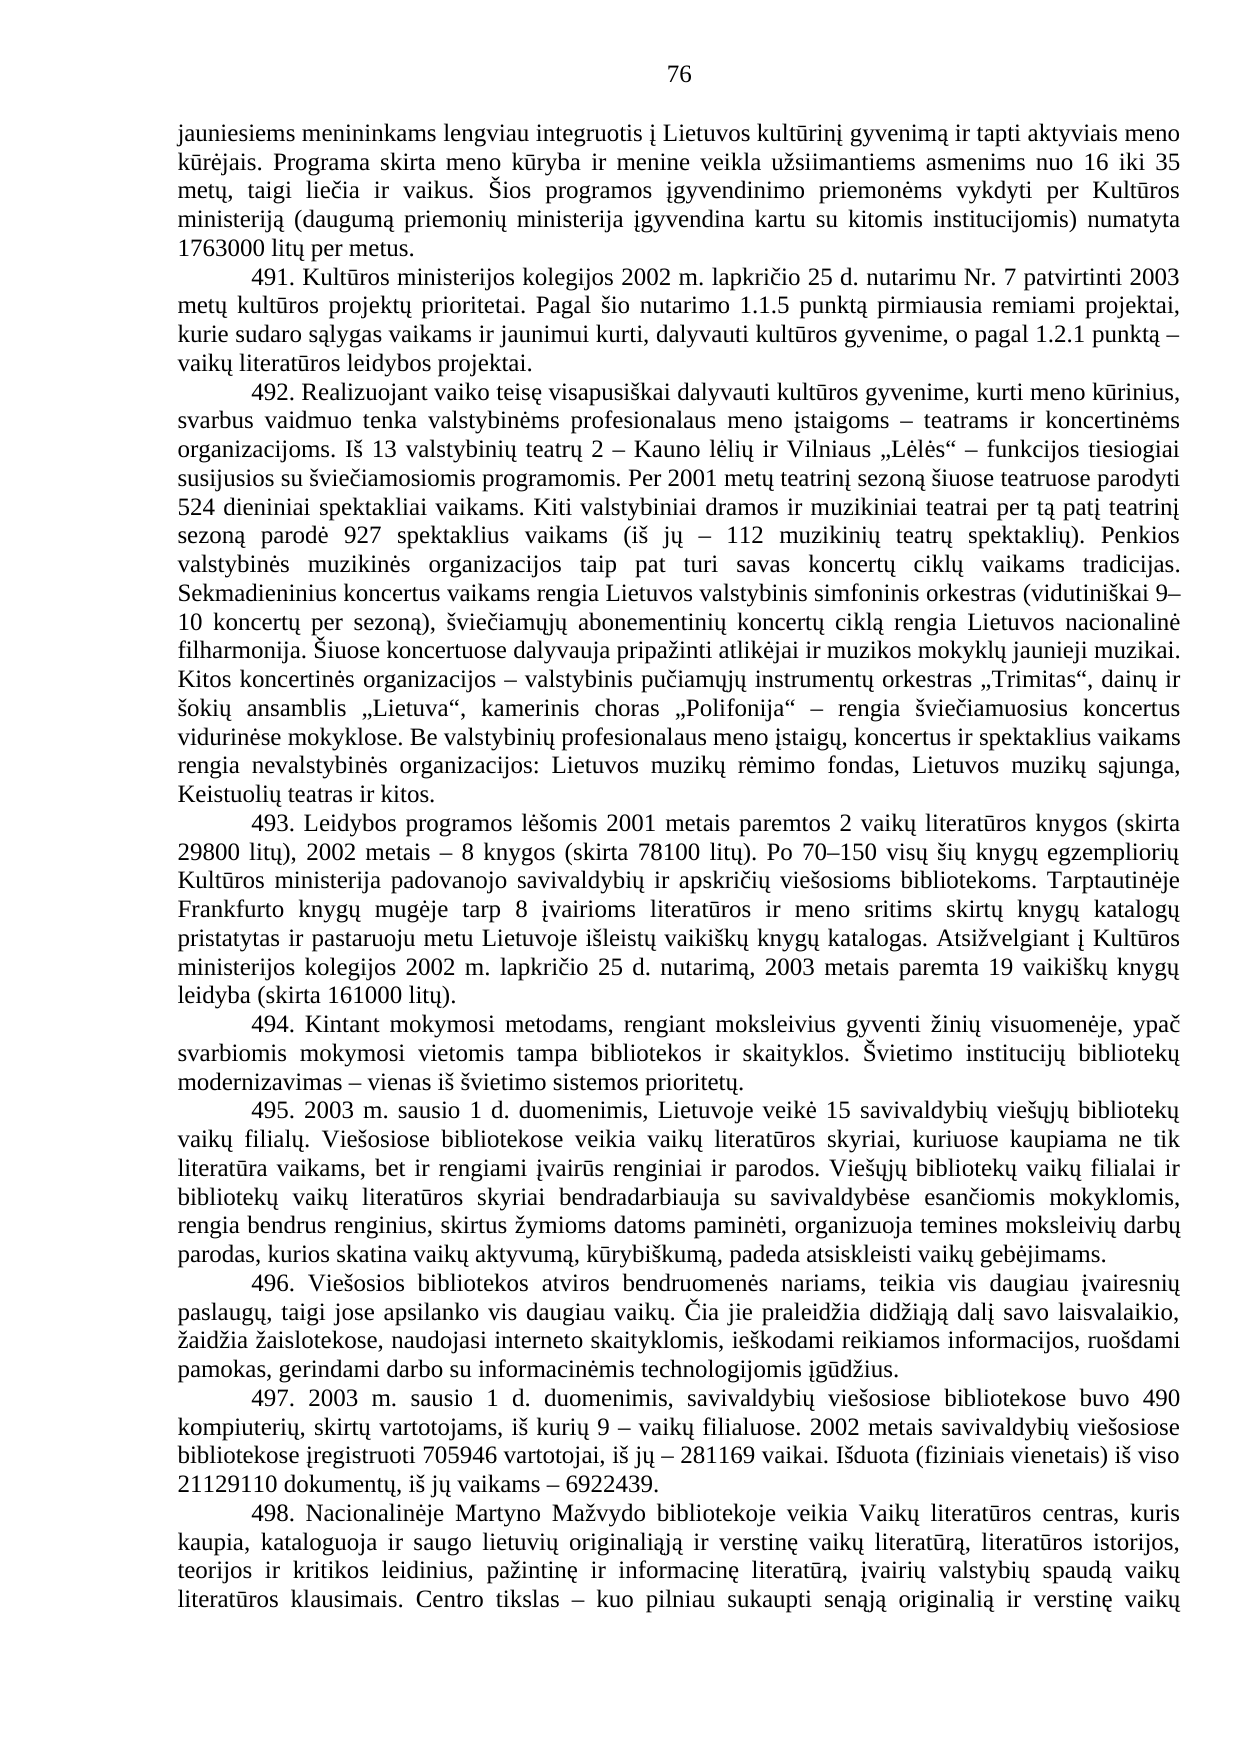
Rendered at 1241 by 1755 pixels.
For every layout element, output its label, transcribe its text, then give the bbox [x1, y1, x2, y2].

text 496. Viešosios bibliotekos atviros bendruomenės nariams, teikia vis daugiau įvairesnių paslaugų, taigi jose apsilanko vis daugiau vaikų. Čia jie praleidžia didžiąją dalį savo laisvalaikio, žaidžia žaislotekose, naudojasi interneto skaityklomis, ieškodami reikiamos informacijos, ruošdami pamokas, gerindami darbo su informacinėmis technologijomis įgūdžius. [177, 1268, 1181, 1383]
text 494. Kintant mokymosi metodams, rengiant moksleivius gyventi žinių visuomenėje, ypač svarbiomis mokymosi vietomis tampa bibliotekos ir skaityklos. Švietimo institucijų bibliotekų modernizavimas – vienas iš švietimo sistemos prioritetų. [177, 1009, 1181, 1096]
text 493. Leidybos programos lėšomis 2001 metais paremtos 2 vaikų literatūros knygos (skirta 29800 litų), 2002 metais – 8 knygos (skirta 78100 litų). Po 70–150 visų šių knygų egzempliorių Kultūros ministerija padovanojo savivaldybių ir apskričių viešosioms bibliotekoms. Tarptautinėje Frankfurto knygų mugėje tarp 8 įvairioms literatūros ir meno sritims skirtų knygų katalogų pristatytas ir pastaruoju metu Lietuvoje išleistų vaikiškų knygų katalogas. Atsižvelgiant į Kultūros ministerijos kolegijos 2002 m. lapkričio 25 d. nutarimą, 2003 metais paremta 19 vaikiškų knygų leidyba (skirta 161000 litų). [177, 808, 1181, 1009]
text jauniesiems menininkams lengviau integruotis į Lietuvos kultūrinį gyvenimą ir tapti aktyviais meno kūrėjais. Programa skirta meno kūryba ir menine veikla užsiimantiems asmenims nuo 16 iki 35 metų, taigi liečia ir vaikus. Šios programos įgyvendinimo priemonėms vykdyti per Kultūros ministeriją (daugumą priemonių ministerija įgyvendina kartu su kitomis institucijomis) numatyta 1763000 litų per metus. [177, 118, 1181, 262]
text 491. Kultūros ministerijos kolegijos 2002 m. lapkričio 25 d. nutarimu Nr. 7 patvirtinti 2003 metų kultūros projektų prioritetai. Pagal šio nutarimo 1.1.5 punktą pirmiausia remiami projektai, kurie sudaro sąlygas vaikams ir jaunimui kurti, dalyvauti kultūros gyvenime, o pagal 1.2.1 punktą – vaikų literatūros leidybos projektai. [177, 262, 1181, 377]
text 497. 2003 m. sausio 1 d. duomenimis, savivaldybių viešosiose bibliotekose buvo 490 kompiuterių, skirtų vartotojams, iš kurių 9 – vaikų filialuose. 2002 metais savivaldybių viešosiose bibliotekose įregistruoti 705946 vartotojai, iš jų – 281169 vaikai. Išduota (fiziniais vienetais) iš viso 21129110 dokumentų, iš jų vaikams – 6922439. [177, 1383, 1181, 1498]
text 498. Nacionalinėje Martyno Mažvydo bibliotekoje veikia Vaikų literatūros centras, kuris kaupia, kataloguoja ir saugo lietuvių originaliąją ir verstinę vaikų literatūrą, literatūros istorijos, teorijos ir kritikos leidinius, pažintinę ir informacinę literatūrą, įvairių valstybių spaudą vaikų literatūros klausimais. Centro tikslas – kuo pilniau sukaupti senąją originalią ir verstinę vaikų [177, 1498, 1181, 1613]
text 495. 2003 m. sausio 1 d. duomenimis, Lietuvoje veikė 15 savivaldybių viešųjų bibliotekų vaikų filialų. Viešosiose bibliotekose veikia vaikų literatūros skyriai, kuriuose kaupiama ne tik literatūra vaikams, bet ir rengiami įvairūs renginiai ir parodos. Viešųjų bibliotekų vaikų filialai ir bibliotekų vaikų literatūros skyriai bendradarbiauja su savivaldybėse esančiomis mokyklomis, rengia bendrus renginius, skirtus žymioms datoms paminėti, organizuoja temines moksleivių darbų parodas, kurios skatina vaikų aktyvumą, kūrybiškumą, padeda atsiskleisti vaikų gebėjimams. [177, 1096, 1181, 1268]
text 492. Realizuojant vaiko teisę visapusiškai dalyvauti kultūros gyvenime, kurti meno kūrinius, svarbus vaidmuo tenka valstybinėms profesionalaus meno įstaigoms – teatrams ir koncertinėms organizacijoms. Iš 13 valstybinių teatrų 2 – Kauno lėlių ir Vilniaus „Lėlės“ – funkcijos tiesiogiai susijusios su šviečiamosiomis programomis. Per 2001 metų teatrinį sezoną šiuose teatruose parodyti 524 dieniniai spektakliai vaikams. Kiti valstybiniai dramos ir muzikiniai teatrai per tą patį teatrinį sezoną parodė 927 spektaklius vaikams (iš jų – 112 muzikinių teatrų spektaklių). Penkios valstybinės muzikinės organizacijos taip pat turi savas koncertų ciklų vaikams tradicijas. Sekmadieninius koncertus vaikams rengia Lietuvos valstybinis simfoninis orkestras (vidutiniškai 9–10 koncertų per sezoną), šviečiamųjų abonementinių koncertų ciklą rengia Lietuvos nacionalinė filharmonija. Šiuose koncertuose dalyvauja pripažinti atlikėjai ir muzikos mokyklų jaunieji muzikai. Kitos koncertinės organizacijos – valstybinis pučiamųjų instrumentų orkestras „Trimitas“, dainų ir šokių ansamblis „Lietuva“, kamerinis choras „Polifonija“ – rengia šviečiamuosius koncertus vidurinėse mokyklose. Be valstybinių profesionalaus meno įstaigų, koncertus ir spektaklius vaikams rengia nevalstybinės organizacijos: Lietuvos muzikų rėmimo fondas, Lietuvos muzikų sąjunga, Keistuolių teatras ir kitos. [177, 377, 1181, 808]
